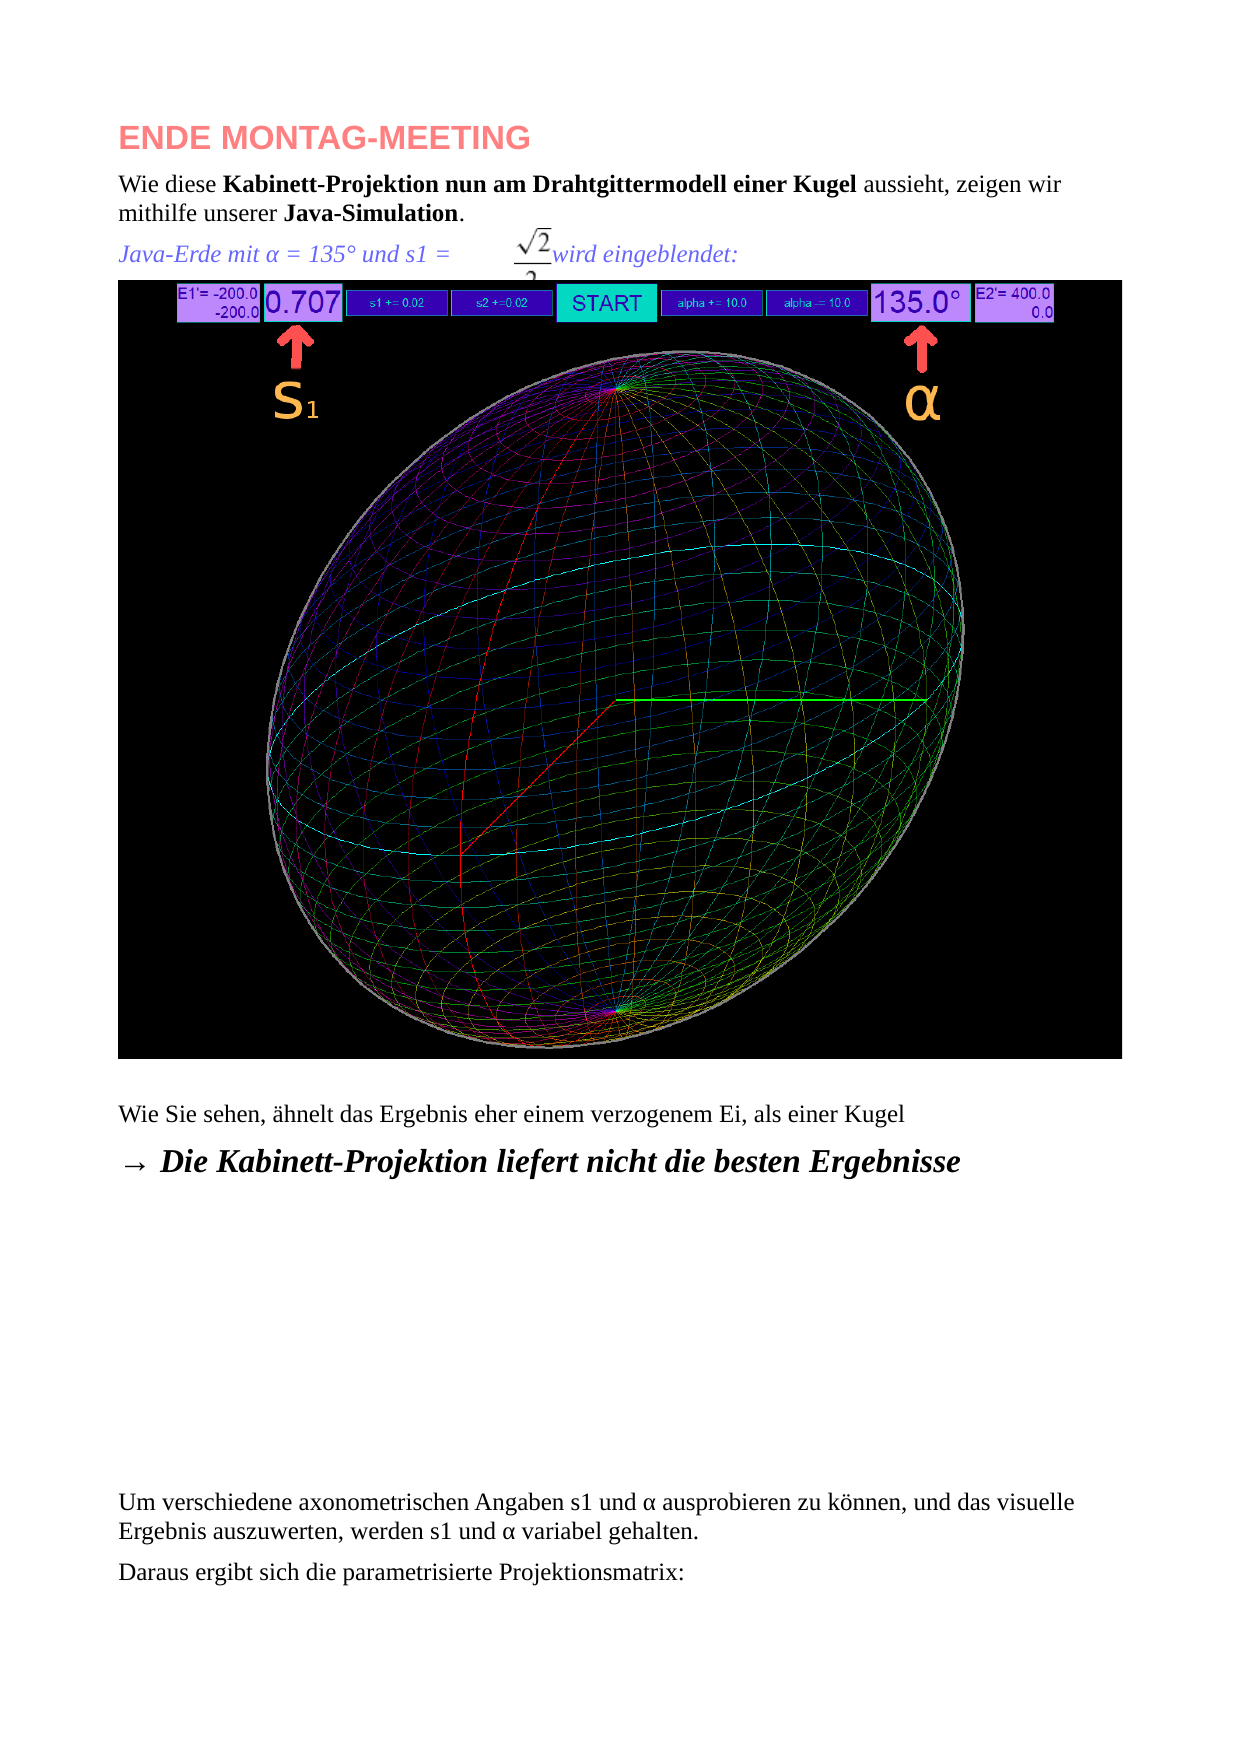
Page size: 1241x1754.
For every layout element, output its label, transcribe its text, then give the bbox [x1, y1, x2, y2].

text → Die Kabinett-Projektion liefert nicht die besten Ergebnisse [118, 1141, 1122, 1179]
subtitle ENDE MONTAG-MEETING [118, 118, 1122, 157]
text wird eingeblendet: [552, 239, 1122, 268]
text Daraus ergibt sich die parametrisierte Projektionsmatrix: [118, 1557, 1122, 1586]
text Wie Sie sehen, ähnelt das Ergebnis eher einem verzogenem Ei, als einer Kugel [118, 1099, 1122, 1128]
text Wie diese Kabinett-Projektion nun am Drahtgittermodell einer Kugel aussieht, zeigen wir mithilfe unserer Java-Simulation. [118, 169, 1122, 227]
picture [118, 228, 1123, 1059]
text Java-Erde mit α = 135° und s1 = [118, 239, 514, 268]
text Um verschiedene axonometrischen Angaben s1 und α ausprobieren zu können, und das visuelle Ergebnis auszuwerten, werden s1 und α variabel gehalten. [118, 1487, 1122, 1544]
